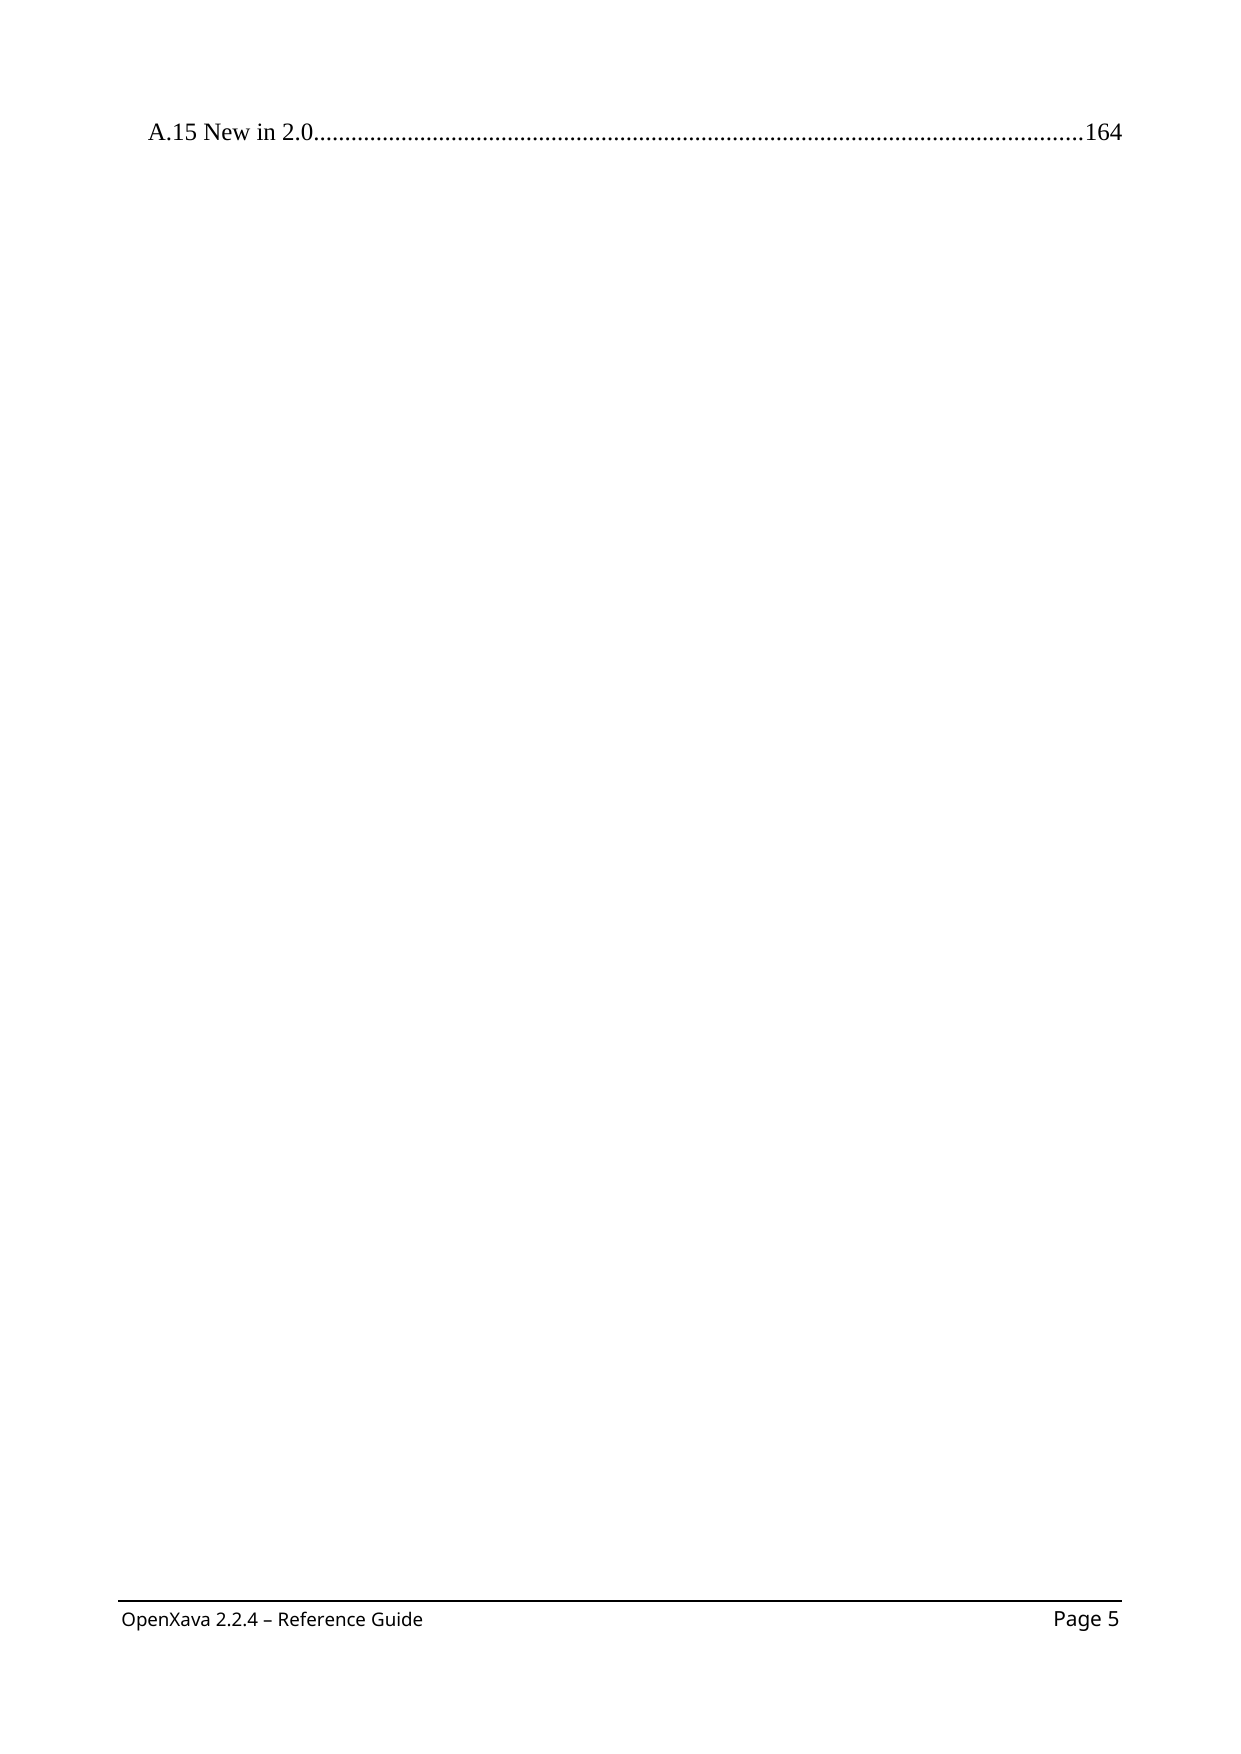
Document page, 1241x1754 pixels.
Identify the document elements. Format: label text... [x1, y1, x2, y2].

text A.15 New in 2.0 164 [148, 118, 1122, 146]
